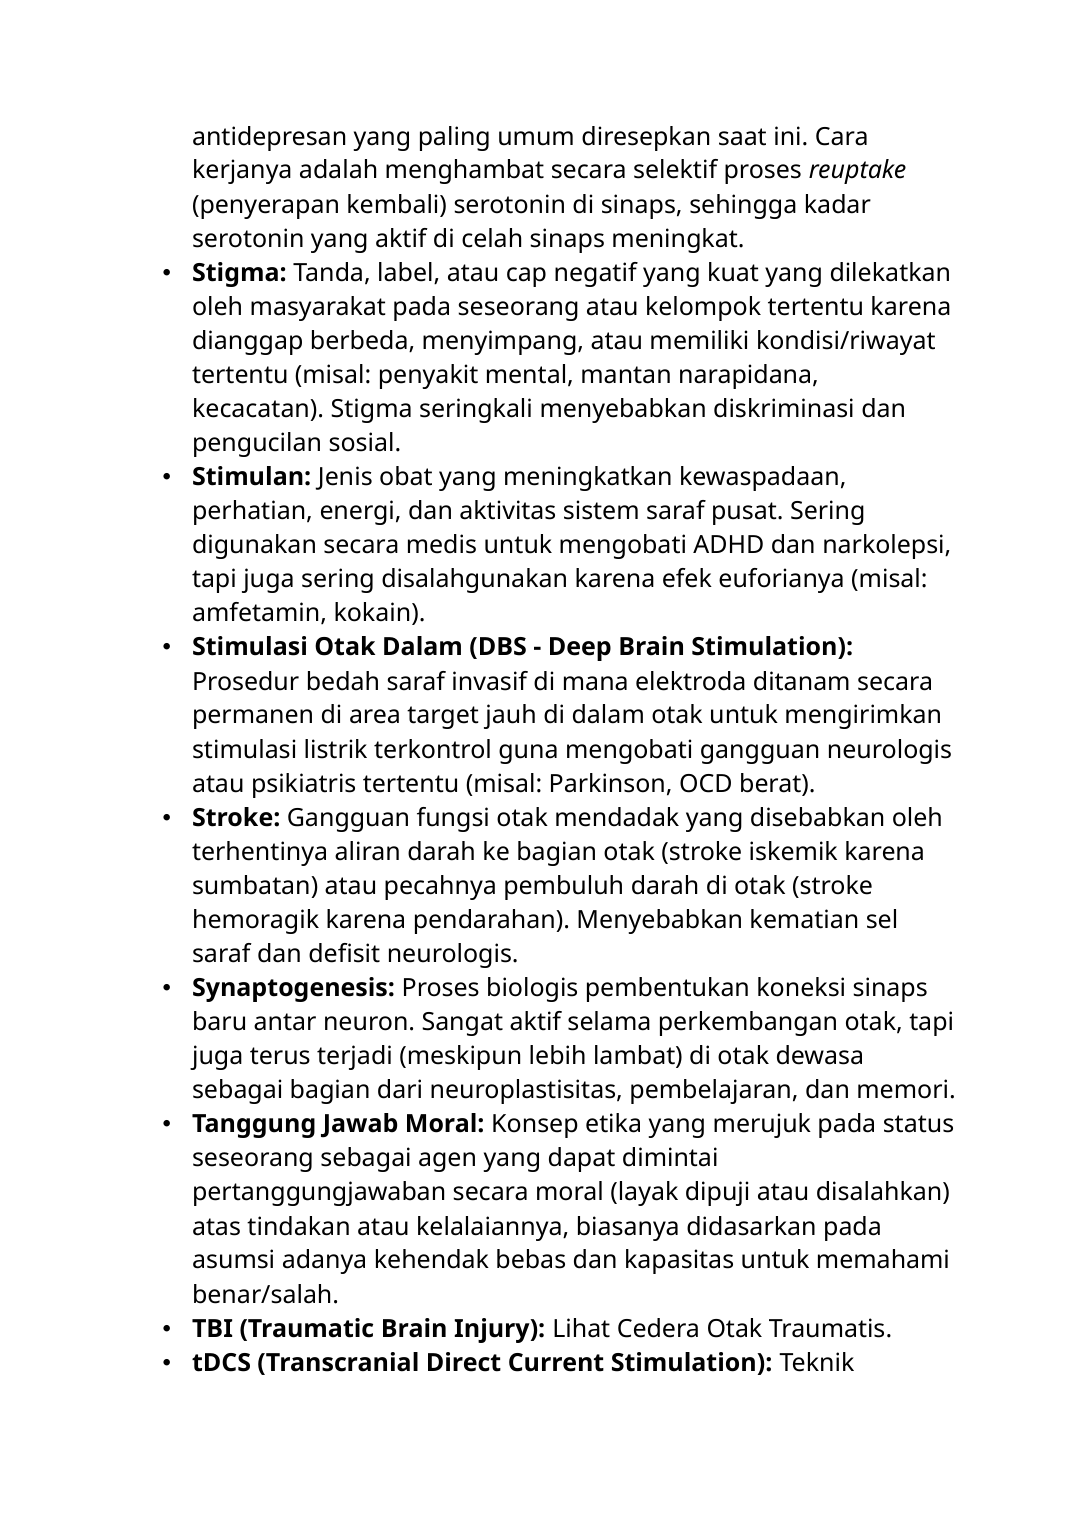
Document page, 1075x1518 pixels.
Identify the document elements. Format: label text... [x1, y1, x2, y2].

list Stimulan: Jenis obat yang meningkatkan kewaspadaan, perhatian, energi, dan aktivitas sistem saraf pusat. Sering digunakan secara medis untuk mengobati ADHD dan narkolepsi, tapi juga sering disalahgunakan karena efek euforianya (misal: amfetamin, kokain). [162, 459, 957, 629]
list antidepresan yang paling umum diresepkan saat ini. Cara kerjanya adalah menghambat secara selektif proses reuptake (penyerapan kembali) serotonin di sinaps, sehingga kadar serotonin yang aktif di celah sinaps meningkat. [162, 118, 957, 254]
list Synaptogenesis: Proses biologis pembentukan koneksi sinaps baru antar neuron. Sangat aktif selama perkembangan otak, tapi juga terus terjadi (meskipun lebih lambat) di otak dewasa sebagai bagian dari neuroplastisitas, pembelajaran, dan memori. [162, 970, 957, 1106]
list TBI (Traumatic Brain Injury): Lihat Cedera Otak Traumatis. [162, 1310, 957, 1344]
list Stimulasi Otak Dalam (DBS - Deep Brain Stimulation): Prosedur bedah saraf invasif di mana elektroda ditanam secara permanen di area target jauh di dalam otak untuk mengirimkan stimulasi listrik terkontrol guna mengobati gangguan neurologis atau psikiatris tertentu (misal: Parkinson, OCD berat). [162, 629, 957, 799]
list tDCS (Transcranial Direct Current Stimulation): Teknik [162, 1344, 957, 1378]
list Stigma: Tanda, label, atau cap negatif yang kuat yang dilekatkan oleh masyarakat pada seseorang atau kelompok tertentu karena dianggap berbeda, menyimpang, atau memiliki kondisi/riwayat tertentu (misal: penyakit mental, mantan narapidana, kecacatan). Stigma seringkali menyebabkan diskriminasi dan pengucilan sosial. [162, 254, 957, 459]
list Stroke: Gangguan fungsi otak mendadak yang disebabkan oleh terhentinya aliran darah ke bagian otak (stroke iskemik karena sumbatan) atau pecahnya pembuluh darah di otak (stroke hemoragik karena pendarahan). Menyebabkan kematian sel saraf dan defisit neurologis. [162, 799, 957, 970]
list Tanggung Jawab Moral: Konsep etika yang merujuk pada status seseorang sebagai agen yang dapat dimintai pertanggungjawaban secara moral (layak dipuji atau disalahkan) atas tindakan atau kelalaiannya, biasanya didasarkan pada asumsi adanya kehendak bebas dan kapasitas untuk memahami benar/salah. [162, 1106, 957, 1310]
